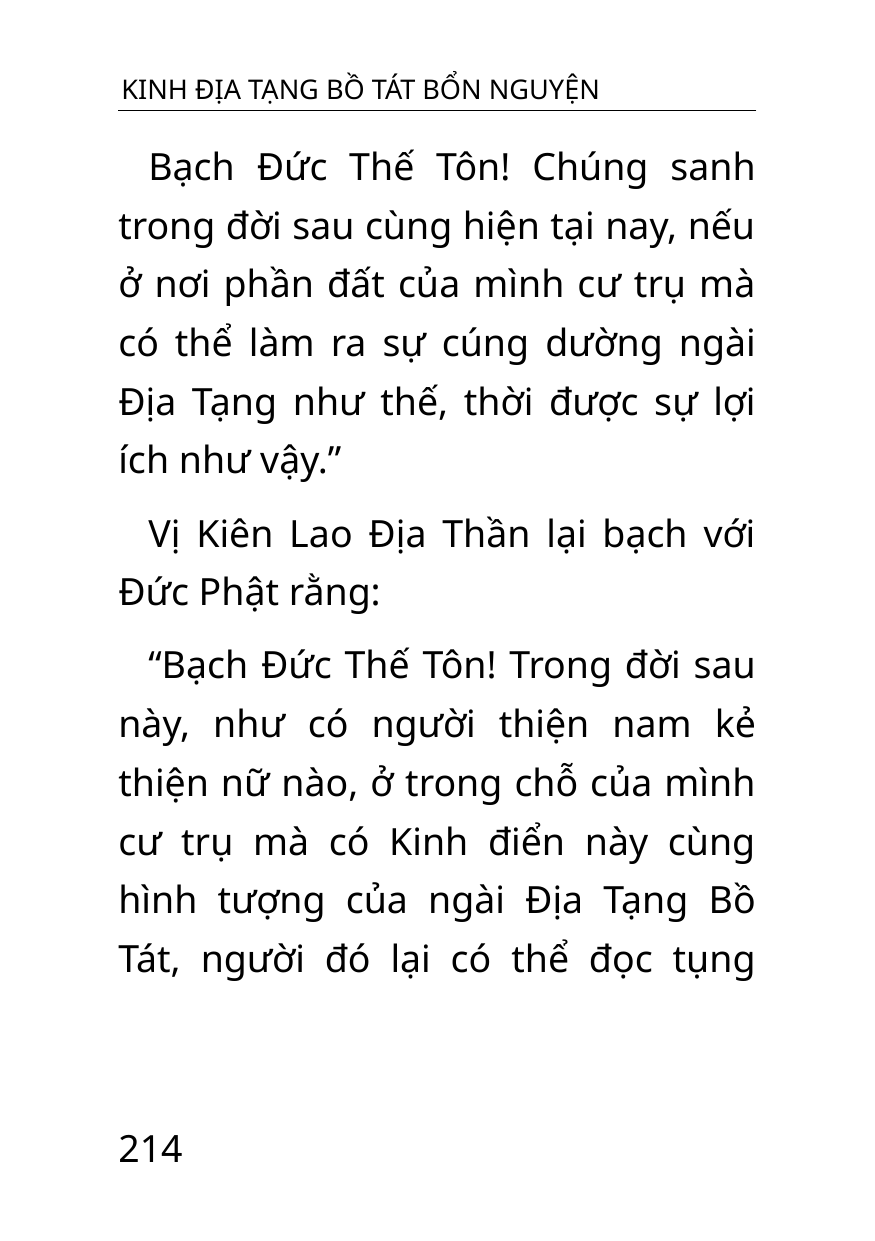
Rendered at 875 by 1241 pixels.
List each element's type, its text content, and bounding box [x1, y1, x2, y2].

text Vị Kiên Lao Địa Thần lại bạch với Đức Phật rằng: [118, 507, 756, 617]
text “Bạch Đức Thế Tôn! Trong đời sau này, như có người thiện nam kẻ thiện nữ nào, ở trong chỗ của mình cư trụ mà có Kinh điển này cùng hình tượng của ngài Địa Tạng Bồ Tát, người đó lại có thể đọc tụng [118, 639, 756, 983]
text Bạch Đức Thế Tôn! Chúng sanh trong đời sau cùng hiện tại nay, nếu ở nơi phần đất của mình cư trụ mà có thể làm ra sự cúng dường ngài Địa Tạng như thế, thời được sự lợi ích như vậy.” [118, 141, 756, 485]
